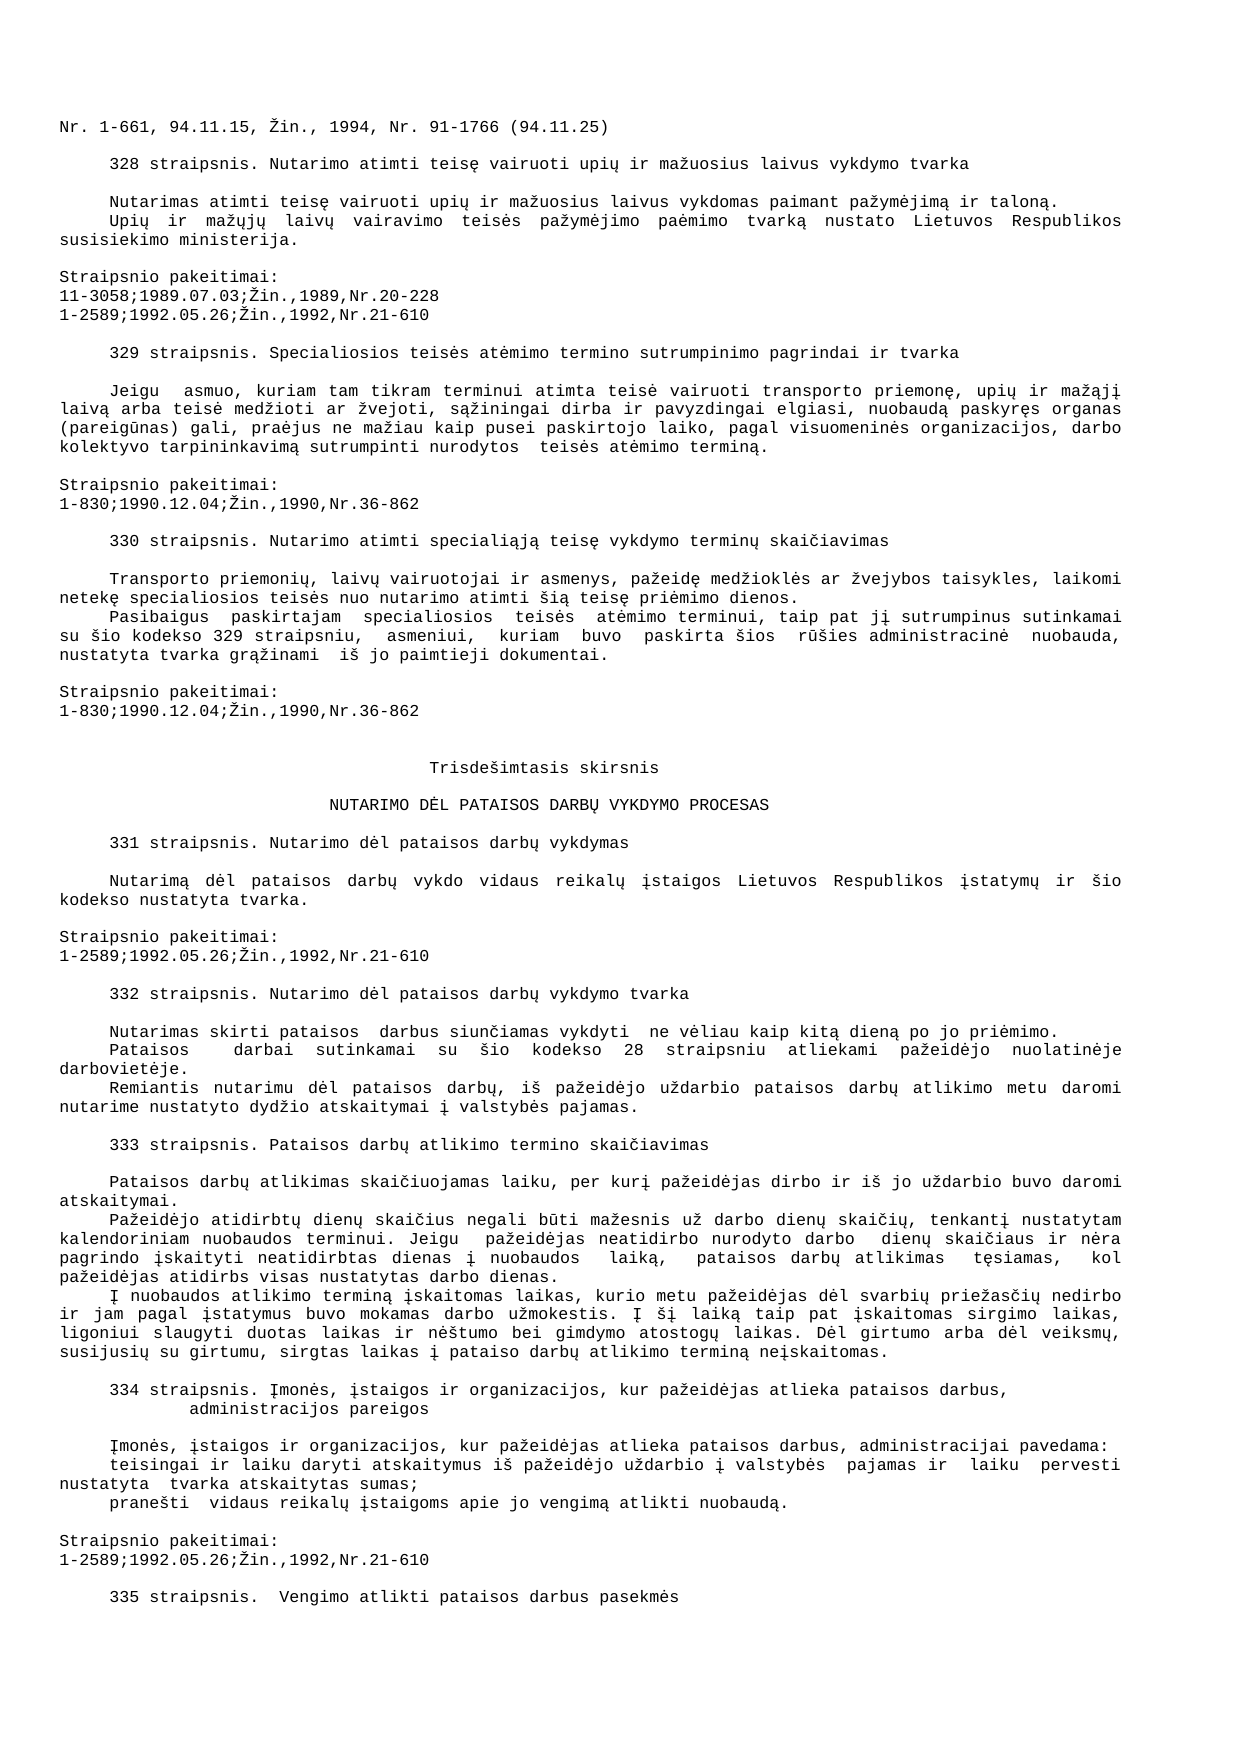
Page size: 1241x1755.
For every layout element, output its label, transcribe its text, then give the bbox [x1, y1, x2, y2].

text Įmonės, įstaigos ir organizacijos, kur pažeidėjas atlieka pataisos darbus, administracijai pavedama: [59, 1438, 1122, 1457]
text 334 straipsnis. Įmonės, įstaigos ir organizacijos, kur pažeidėjas atlieka pataisos darbus, [59, 1381, 1122, 1400]
text Transporto priemonių, laivų vairuotojai ir asmenys, pažeidę medžioklės ar žvejybos taisykles, laikomi netekę specialiosios teisės nuo nutarimo atimti šią teisę priėmimo dienos. [59, 571, 1122, 608]
text Straipsnio pakeitimai: [59, 929, 1122, 948]
text Straipsnio pakeitimai: [59, 269, 1122, 288]
text Pataisos darbų atlikimas skaičiuojamas laiku, per kurį pažeidėjas dirbo ir iš jo uždarbio buvo daromi atskaitymai. [59, 1174, 1122, 1212]
text Nutarimas atimti teisę vairuoti upių ir mažuosius laivus vykdomas paimant pažymėjimą ir taloną. [59, 193, 1122, 212]
text Straipsnio pakeitimai: [59, 684, 1122, 703]
text NUTARIMO DĖL PATAISOS DARBŲ VYKDYMO PROCESAS [59, 797, 1122, 816]
text 332 straipsnis. Nutarimo dėl pataisos darbų vykdymo tvarka [59, 985, 1122, 1004]
text 329 straipsnis. Specialiosios teisės atėmimo termino sutrumpinimo pagrindai ir tvarka [59, 344, 1122, 363]
text 328 straipsnis. Nutarimo atimti teisę vairuoti upių ir mažuosius laivus vykdymo tvarka [59, 156, 1122, 175]
text 335 straipsnis. Vengimo atlikti pataisos darbus pasekmės [59, 1589, 1122, 1608]
text 1-830;1990.12.04;Žin.,1990,Nr.36-862 [59, 495, 1122, 514]
text Nr. 1-661, 94.11.15, Žin., 1994, Nr. 91-1766 (94.11.25) [59, 118, 1122, 137]
text pranešti vidaus reikalų įstaigoms apie jo vengimą atlikti nuobaudą. [59, 1494, 1122, 1513]
text administracijos pareigos [59, 1400, 1122, 1419]
text 1-2589;1992.05.26;Žin.,1992,Nr.21-610 [59, 307, 1122, 326]
text 331 straipsnis. Nutarimo dėl pataisos darbų vykdymas [59, 834, 1122, 853]
text Pasibaigus paskirtajam specialiosios teisės atėmimo terminui, taip pat jį sutrumpinus sutinkamai su šio kodekso 329 straipsniu, asmeniui, kuriam buvo paskirta šios rūšies administracinė nuobauda, nustatyta tvarka grąžinami iš jo paimtieji dokumentai. [59, 608, 1122, 665]
text 330 straipsnis. Nutarimo atimti specialiąją teisę vykdymo terminų skaičiavimas [59, 533, 1122, 552]
text 1-830;1990.12.04;Žin.,1990,Nr.36-862 [59, 703, 1122, 721]
text Nutarimą dėl pataisos darbų vykdo vidaus reikalų įstaigos Lietuvos Respublikos įstatymų ir šio kodekso nustatyta tvarka. [59, 872, 1122, 910]
text 11-3058;1989.07.03;Žin.,1989,Nr.20-228 [59, 288, 1122, 307]
text Nutarimas skirti pataisos darbus siunčiamas vykdyti ne vėliau kaip kitą dieną po jo priėmimo. [59, 1023, 1122, 1042]
text teisingai ir laiku daryti atskaitymus iš pažeidėjo uždarbio į valstybės pajamas ir laiku pervesti nustatyta tvarka atskaitytas sumas; [59, 1457, 1122, 1494]
text 1-2589;1992.05.26;Žin.,1992,Nr.21-610 [59, 948, 1122, 967]
text Pataisos darbai sutinkamai su šio kodekso 28 straipsniu atliekami pažeidėjo nuolatinėje darbovietėje. [59, 1042, 1122, 1080]
text 1-2589;1992.05.26;Žin.,1992,Nr.21-610 [59, 1551, 1122, 1570]
text Trisdešimtasis skirsnis [59, 759, 1122, 778]
text Remiantis nutarimu dėl pataisos darbų, iš pažeidėjo uždarbio pataisos darbų atlikimo metu daromi nutarime nustatyto dydžio atskaitymai į valstybės pajamas. [59, 1080, 1122, 1117]
text Upių ir mažųjų laivų vairavimo teisės pažymėjimo paėmimo tvarką nustato Lietuvos Respublikos susisiekimo ministerija. [59, 212, 1122, 250]
text Jeigu asmuo, kuriam tam tikram terminui atimta teisė vairuoti transporto priemonę, upių ir mažąjį laivą arba teisė medžioti ar žvejoti, sąžiningai dirba ir pavyzdingai elgiasi, nuobaudą paskyręs organas (pareigūnas) gali, praėjus ne mažiau kaip pusei paskirtojo laiko, pagal visuomeninės organizacijos, darbo kolektyvo tarpininkavimą sutrumpinti nurodytos teisės atėmimo terminą. [59, 382, 1122, 457]
text 333 straipsnis. Pataisos darbų atlikimo termino skaičiavimas [59, 1136, 1122, 1155]
text Straipsnio pakeitimai: [59, 476, 1122, 495]
text Pažeidėjo atidirbtų dienų skaičius negali būti mažesnis už darbo dienų skaičių, tenkantį nustatytam kalendoriniam nuobaudos terminui. Jeigu pažeidėjas neatidirbo nurodyto darbo dienų skaičiaus ir nėra pagrindo įskaityti neatidirbtas dienas į nuobaudos laiką, pataisos darbų atlikimas tęsiamas, kol pažeidėjas atidirbs visas nustatytas darbo dienas. [59, 1212, 1122, 1287]
text Į nuobaudos atlikimo terminą įskaitomas laikas, kurio metu pažeidėjas dėl svarbių priežasčių nedirbo ir jam pagal įstatymus buvo mokamas darbo užmokestis. Į šį laiką taip pat įskaitomas sirgimo laikas, ligoniui slaugyti duotas laikas ir nėštumo bei gimdymo atostogų laikas. Dėl girtumo arba dėl veiksmų, susijusių su girtumu, sirgtas laikas į pataiso darbų atlikimo terminą neįskaitomas. [59, 1287, 1122, 1362]
text Straipsnio pakeitimai: [59, 1532, 1122, 1551]
